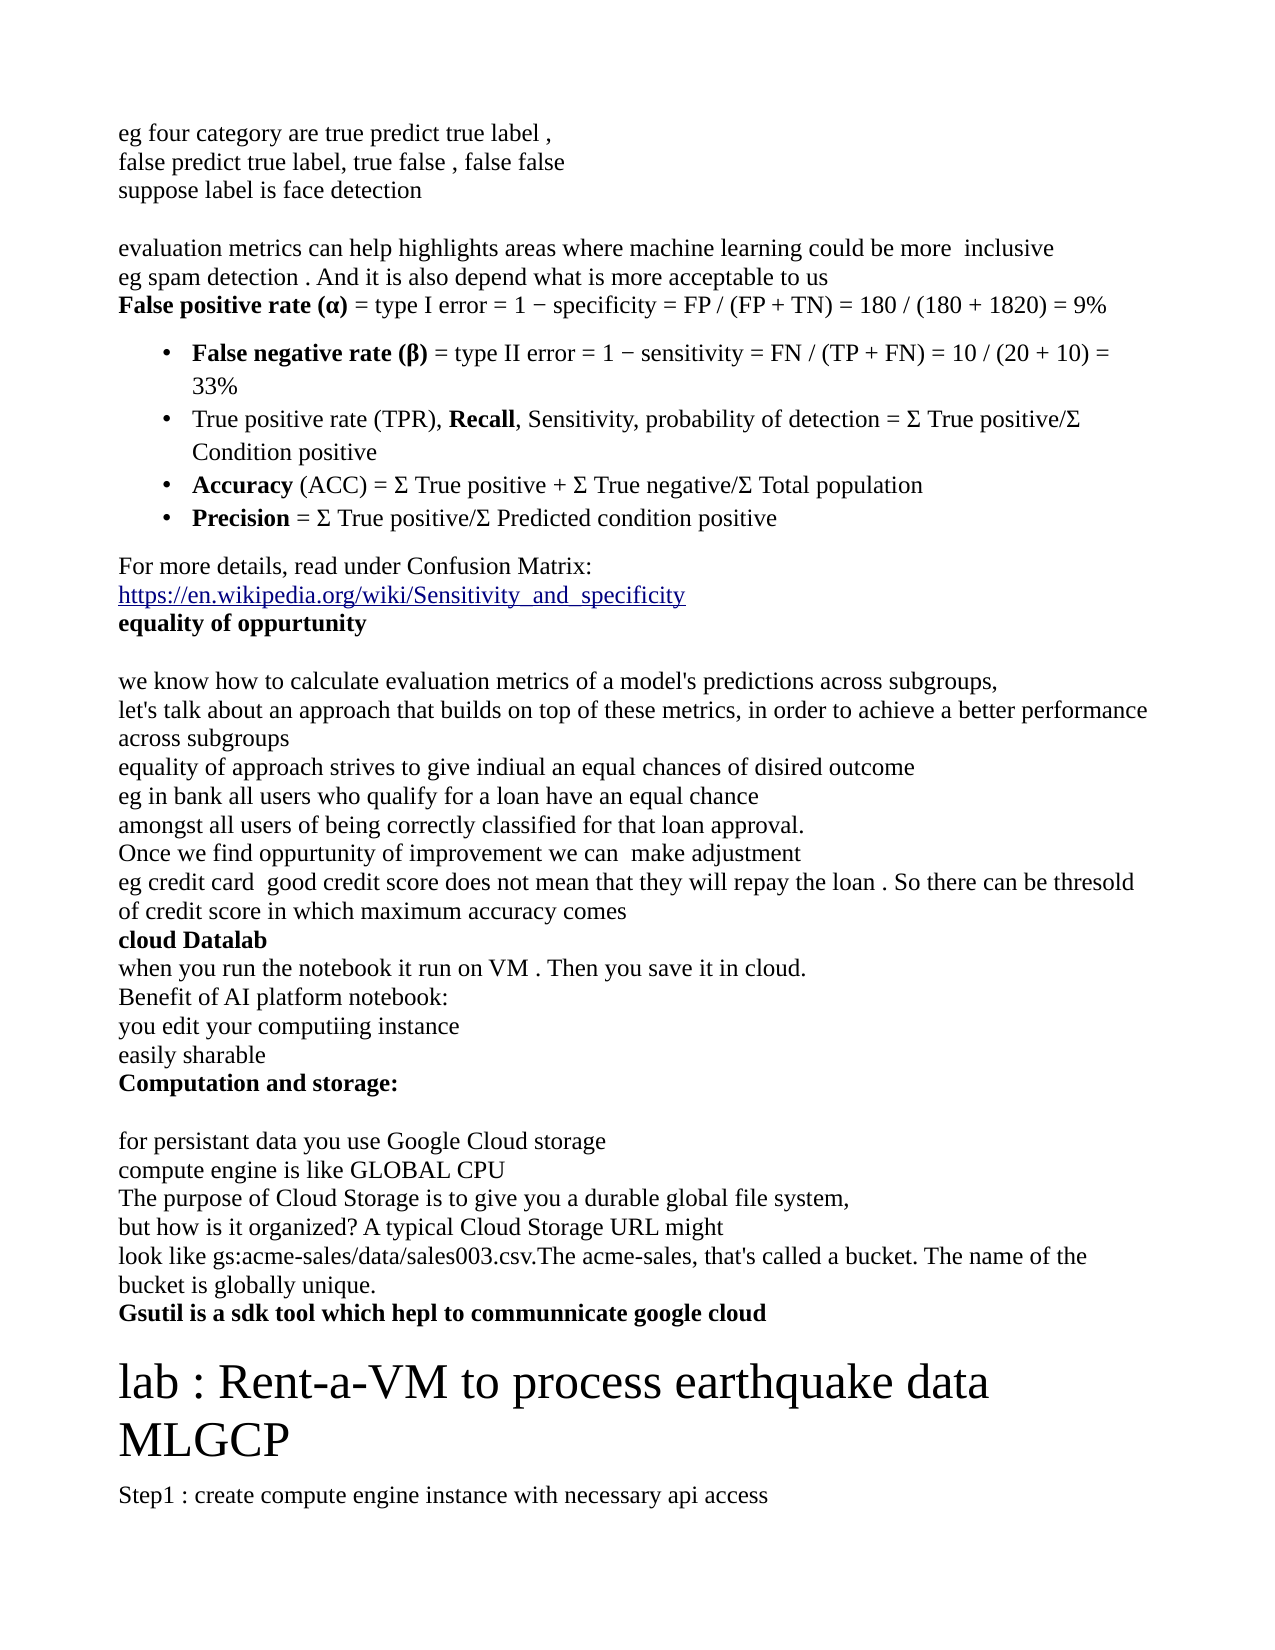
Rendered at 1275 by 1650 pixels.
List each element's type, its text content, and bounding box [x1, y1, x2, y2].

text but how is it organized? A typical Cloud Storage URL might [118, 1212, 1157, 1241]
text look like gs:acme-sales/data/sales003.csv.The acme-sales, that's called a bucket. The name of the bucket is globally unique. [118, 1241, 1157, 1298]
text The purpose of Cloud Storage is to give you a durable global file system, [118, 1183, 1157, 1212]
text when you run the notebook it run on VM . Then you save it in cloud. [118, 953, 1157, 982]
text Once we find oppurtunity of improvement we can make adjustment [118, 838, 1157, 867]
text let's talk about an approach that builds on top of these metrics, in order to achieve a better performance across subgroups [118, 695, 1157, 752]
subtitle lab : Rent-a-VM to process earthquake data MLGCP [118, 1352, 1157, 1467]
text for persistant data you use Google Cloud storage [118, 1126, 1157, 1155]
list False negative rate (β) = type II error = 1 − sensitivity = FN / (TP + FN) = 10 / (20 + 10) = 33% [162, 338, 1157, 400]
text easily sharable [118, 1040, 1157, 1068]
text Step1 : create compute engine instance with necessary api access [118, 1480, 1157, 1508]
text false predict true label, true false , false false [118, 147, 1157, 176]
text equality of oppurtunity [118, 608, 1157, 637]
text eg credit card good credit score does not mean that they will repay the loan . So there can be thresold of credit score in which maximum accuracy comes [118, 867, 1157, 925]
list Precision = Σ True positive/Σ Predicted condition positive [162, 503, 1157, 532]
text evaluation metrics can help highlights areas where machine learning could be more inclusive [118, 233, 1157, 262]
text cloud Datalab [118, 925, 1157, 953]
text compute engine is like GLOBAL CPU [118, 1155, 1157, 1183]
list Accuracy (ACC) = Σ True positive + Σ True negative/Σ Total population [162, 470, 1157, 499]
text we know how to calculate evaluation metrics of a model's predictions across subgroups, [118, 666, 1157, 695]
text False positive rate (α) = type I error = 1 − specificity = FP / (FP + TN) = 180 / (180 + 1820) = 9% [118, 291, 1157, 319]
text equality of approach strives to give indiual an equal chances of disired outcome [118, 752, 1157, 781]
text Computation and storage: [118, 1068, 1157, 1097]
list True positive rate (TPR), Recall, Sensitivity, probability of detection = Σ True positive/Σ Condition positive [162, 404, 1157, 466]
text eg in bank all users who qualify for a loan have an equal chance [118, 781, 1157, 810]
text amongst all users of being correctly classified for that loan approval. [118, 810, 1157, 838]
text For more details, read under Confusion Matrix: https://en.wikipedia.org/wiki/Sensitivity_and_specificity [118, 551, 1157, 608]
text Benefit of AI platform notebook: you edit your computiing instance [118, 982, 1157, 1040]
text eg spam detection . And it is also depend what is more acceptable to us [118, 262, 1157, 291]
text suppose label is face detection [118, 176, 1157, 204]
text eg four category are true predict true label , [118, 118, 1157, 147]
text Gsutil is a sdk tool which hepl to communnicate google cloud [118, 1298, 1157, 1327]
